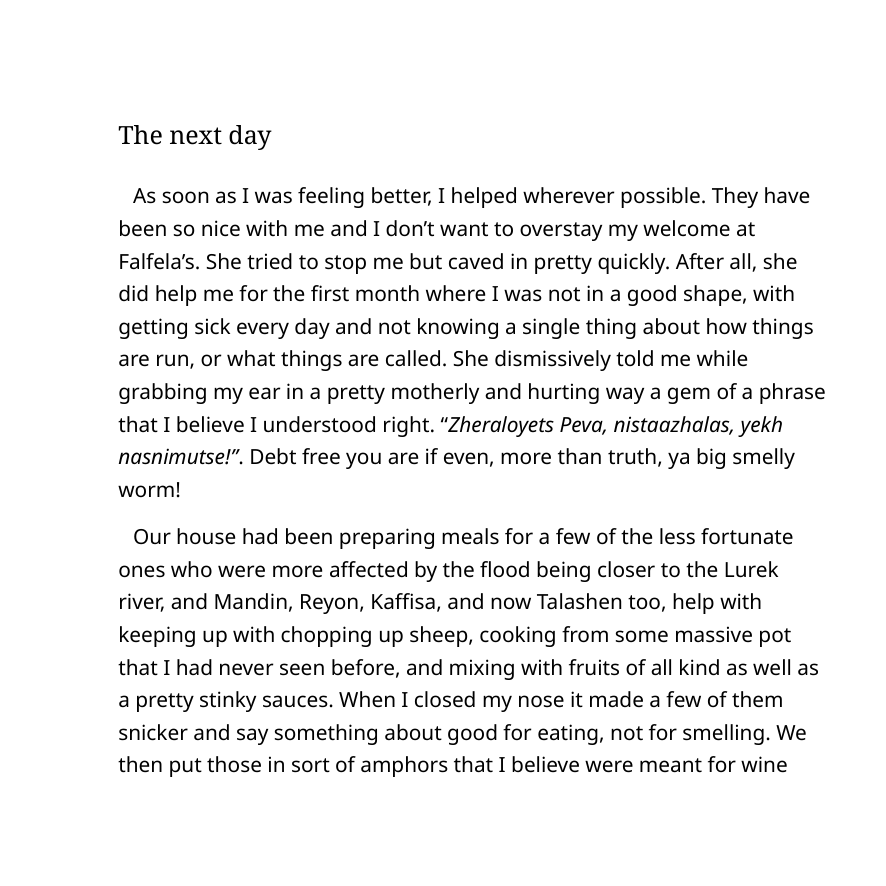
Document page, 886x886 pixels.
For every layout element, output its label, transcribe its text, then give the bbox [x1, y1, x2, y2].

text Our house had been preparing meals for a few of the less fortunate ones who were more affected by the flood being closer to the Lurek river, and Mandin, Reyon, Kaffisa, and now Talashen too, help with keeping up with chopping up sheep, cooking from some massive pot that I had never seen before, and mixing with fruits of all kind as well as a pretty stinky sauces. When I closed my nose it made a few of them snicker and say something about good for eating, not for smelling. We then put those in sort of amphors that I believe were meant for wine [118, 522, 827, 779]
subtitle The next day [118, 118, 827, 152]
text As soon as I was feeling better, I helped wherever possible. They have been so nice with me and I don’t want to overstay my welcome at Falfela’s. She tried to stop me but caved in pretty quickly. After all, she did help me for the first month where I was not in a good shape, with getting sick every day and not knowing a single thing about how things are run, or what things are called. She dismissively told me while grabbing my ear in a pretty motherly and hurting way a gem of a phrase that I believe I understood right. “Zheraloyets Peva, nistaazhalas, yekh nasnimutse!”. Debt free you are if even, more than truth, ya big smelly worm! [118, 182, 827, 503]
